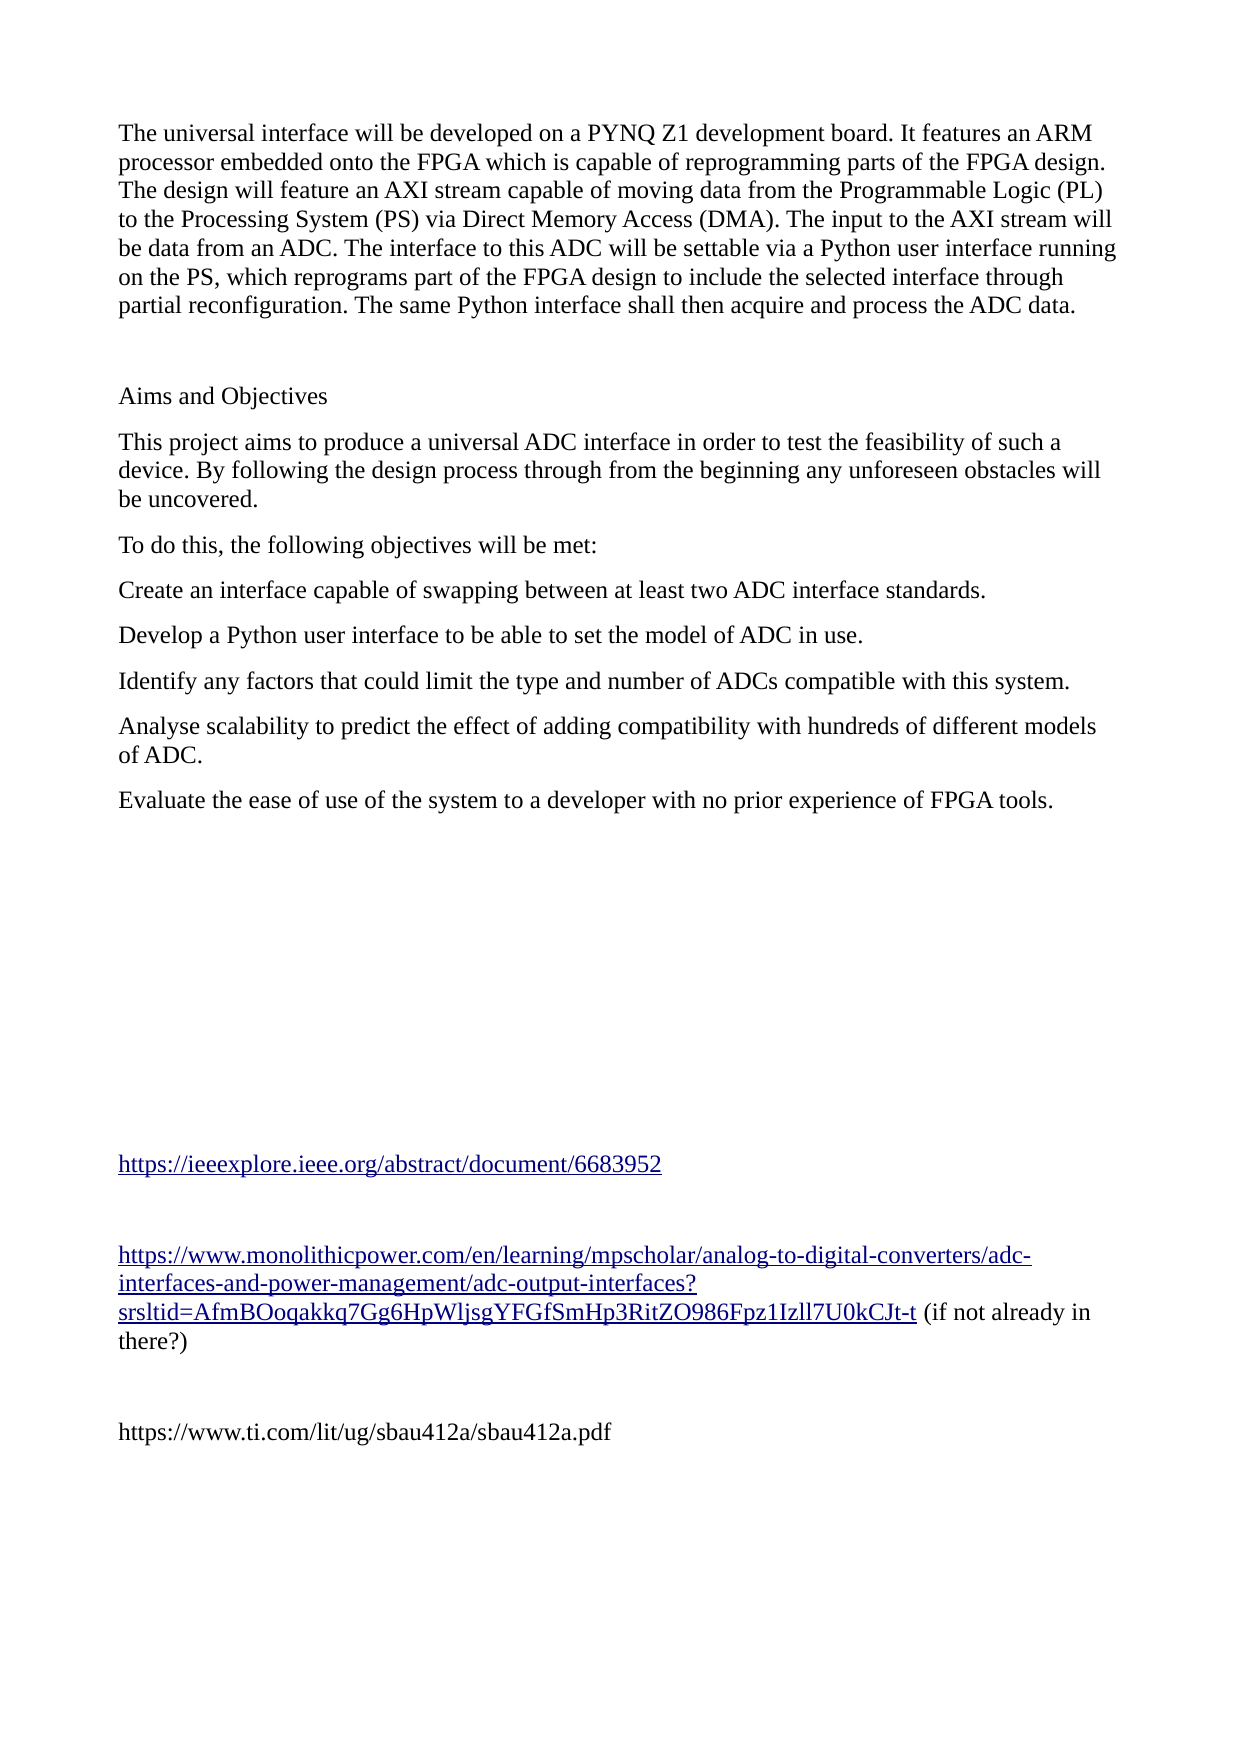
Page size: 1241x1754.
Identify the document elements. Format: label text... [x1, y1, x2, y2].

text Identify any factors that could limit the type and number of ADCs compatible with this system. [118, 666, 1122, 695]
text Develop a Python user interface to be able to set the model of ADC in use. [118, 621, 1122, 649]
text https://www.monolithicpower.com/en/learning/mpscholar/analog-to-digital-converters/adc-interfaces-and-power-management/adc-output-interfaces?srsltid=AfmBOoqakkq7Gg6HpWljsgYFGfSmHp3RitZO986Fpz1Izll7U0kCJt-t (if not already in there?) [118, 1240, 1122, 1355]
text Analyse scalability to predict the effect of adding compatibility with hundreds of different models of ADC. [118, 711, 1122, 769]
text Evaluate the ease of use of the system to a developer with no prior experience of FPGA tools. [118, 786, 1122, 814]
text To do this, the following objectives will be met: [118, 530, 1122, 558]
text https://ieeexplore.ieee.org/abstract/document/6683952 [118, 1149, 1122, 1178]
text The universal interface will be developed on a PYNQ Z1 development board. It features an ARM processor embedded onto the FPGA which is capable of reprogramming parts of the FPGA design. The design will feature an AXI stream capable of moving data from the Programmable Logic (PL) to the Processing System (PS) via Direct Memory Access (DMA). The input to the AXI stream will be data from an ADC. The interface to this ADC will be settable via a Python user interface running on the PS, which reprograms part of the FPGA design to include the selected interface through partial reconfiguration. The same Python interface shall then acquire and process the ADC data. [118, 118, 1122, 319]
text Create an interface capable of swapping between at least two ADC interface standards. [118, 575, 1122, 604]
text Aims and Objectives [118, 381, 1122, 410]
text https://www.ti.com/lit/ug/sbau412a/sbau412a.pdf [118, 1417, 1122, 1446]
text This project aims to produce a universal ADC interface in order to test the feasibility of such a device. By following the design process through from the beginning any unforeseen obstacles will be uncovered. [118, 427, 1122, 513]
